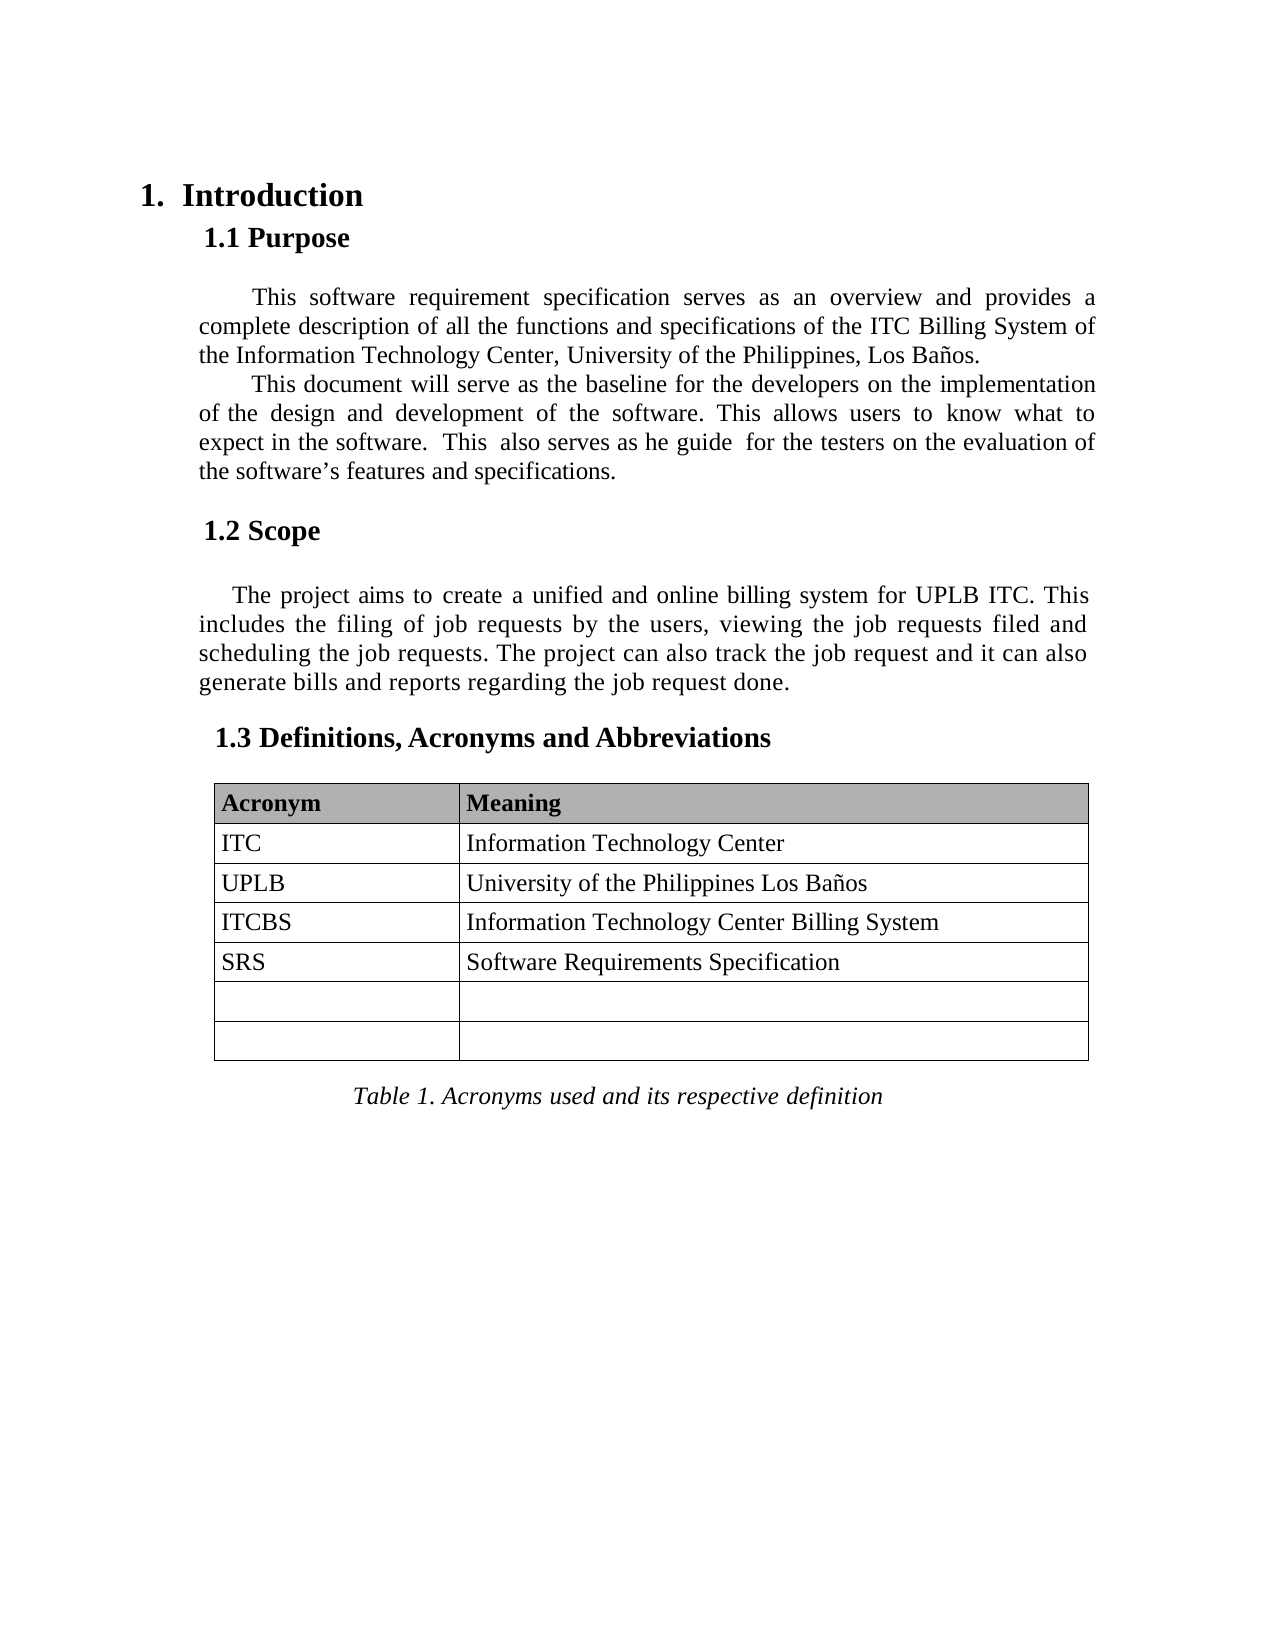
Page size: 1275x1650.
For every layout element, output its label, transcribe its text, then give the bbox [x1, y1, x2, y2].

table_cell Information Technology Center [460, 824, 1088, 862]
text 1.1 Purpose [139, 220, 1096, 254]
table_cell ITC [215, 824, 459, 862]
text This document will serve as the baseline for the developers on the implementation of the design and development of the software. This allows users to know what to expect in the software. This also serves as he guide for the testers on the evaluation of the software’s features and specifications. [199, 369, 1096, 484]
text This software requirement specification serves as an overview and provides a complete description of all the functions and specifications of the ITC Billing System of the Information Technology Center, University of the Philippines, Los Baños. [199, 282, 1096, 369]
table_cell [460, 1022, 1088, 1060]
table_header Meaning [460, 784, 1088, 823]
table_cell ITCBS [215, 903, 459, 942]
text Table 1. Acronyms used and its respective definition [139, 1086, 1096, 1109]
subtitle 1.3 Definitions, Acronyms and Abbreviations [214, 721, 1096, 754]
text 1.2 Scope [139, 513, 1096, 547]
table_cell [215, 982, 459, 1021]
table_cell [215, 1022, 459, 1060]
subtitle 1. Introduction [139, 176, 1096, 214]
table_cell Software Requirements Specification [460, 943, 1088, 981]
table_cell UPLB [215, 864, 459, 902]
text The project aims to create a unified and online billing system for UPLB ITC. This includes the filing of job requests by the users, viewing the job requests filed and scheduling the job requests. The project can also track the job request and it can also generate bills and reports regarding the job request done. [139, 581, 1090, 696]
table_cell [460, 982, 1088, 1021]
table_header Acronym [215, 784, 459, 823]
table_cell University of the Philippines Los Baños [460, 864, 1088, 902]
table_cell SRS [215, 943, 459, 981]
table_cell Information Technology Center Billing System [460, 903, 1088, 942]
